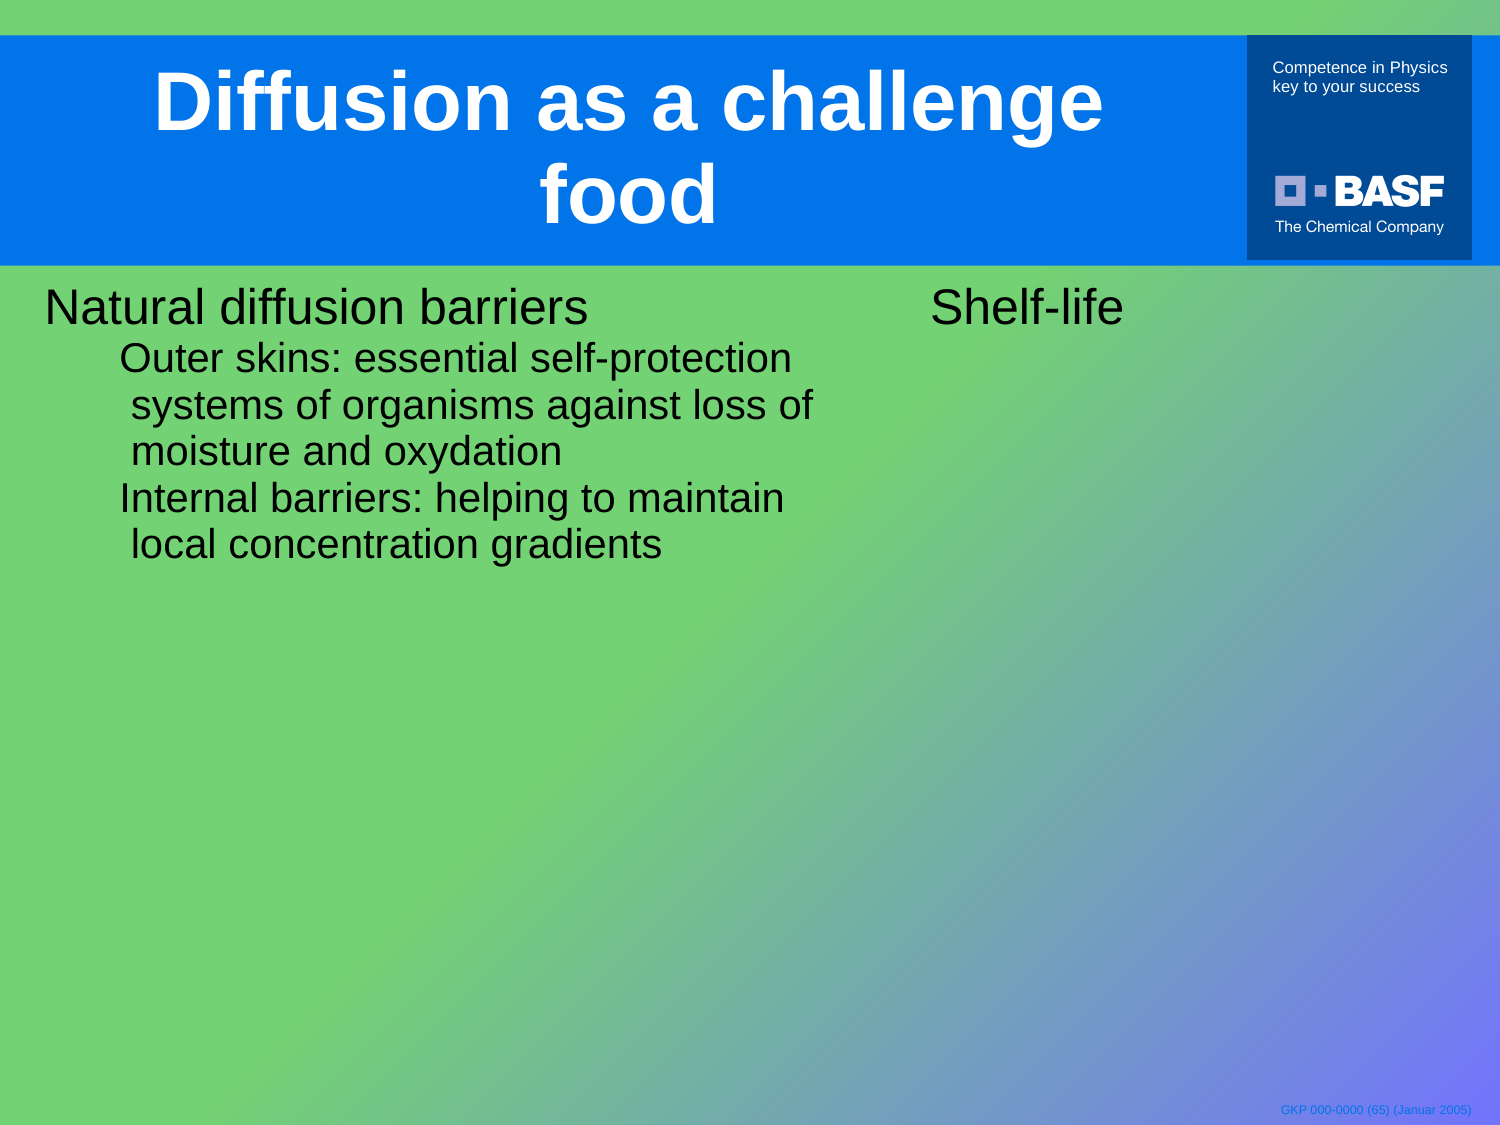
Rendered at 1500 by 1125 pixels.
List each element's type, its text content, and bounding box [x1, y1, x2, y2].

picture [1247, 35, 1472, 260]
title Going micro and nano: approaching the apparent dwarf [1438, 1063, 1500, 1125]
text_box Shelf-life [915, 271, 1140, 622]
title Diffusion as a challenge food [27, 54, 1232, 246]
text_box Natural diffusion barriers Outer skins: essential self-protection systems of organisms against loss of moisture and oxydation Internal barriers: helping to maintain local concentration gradients [29, 271, 840, 670]
